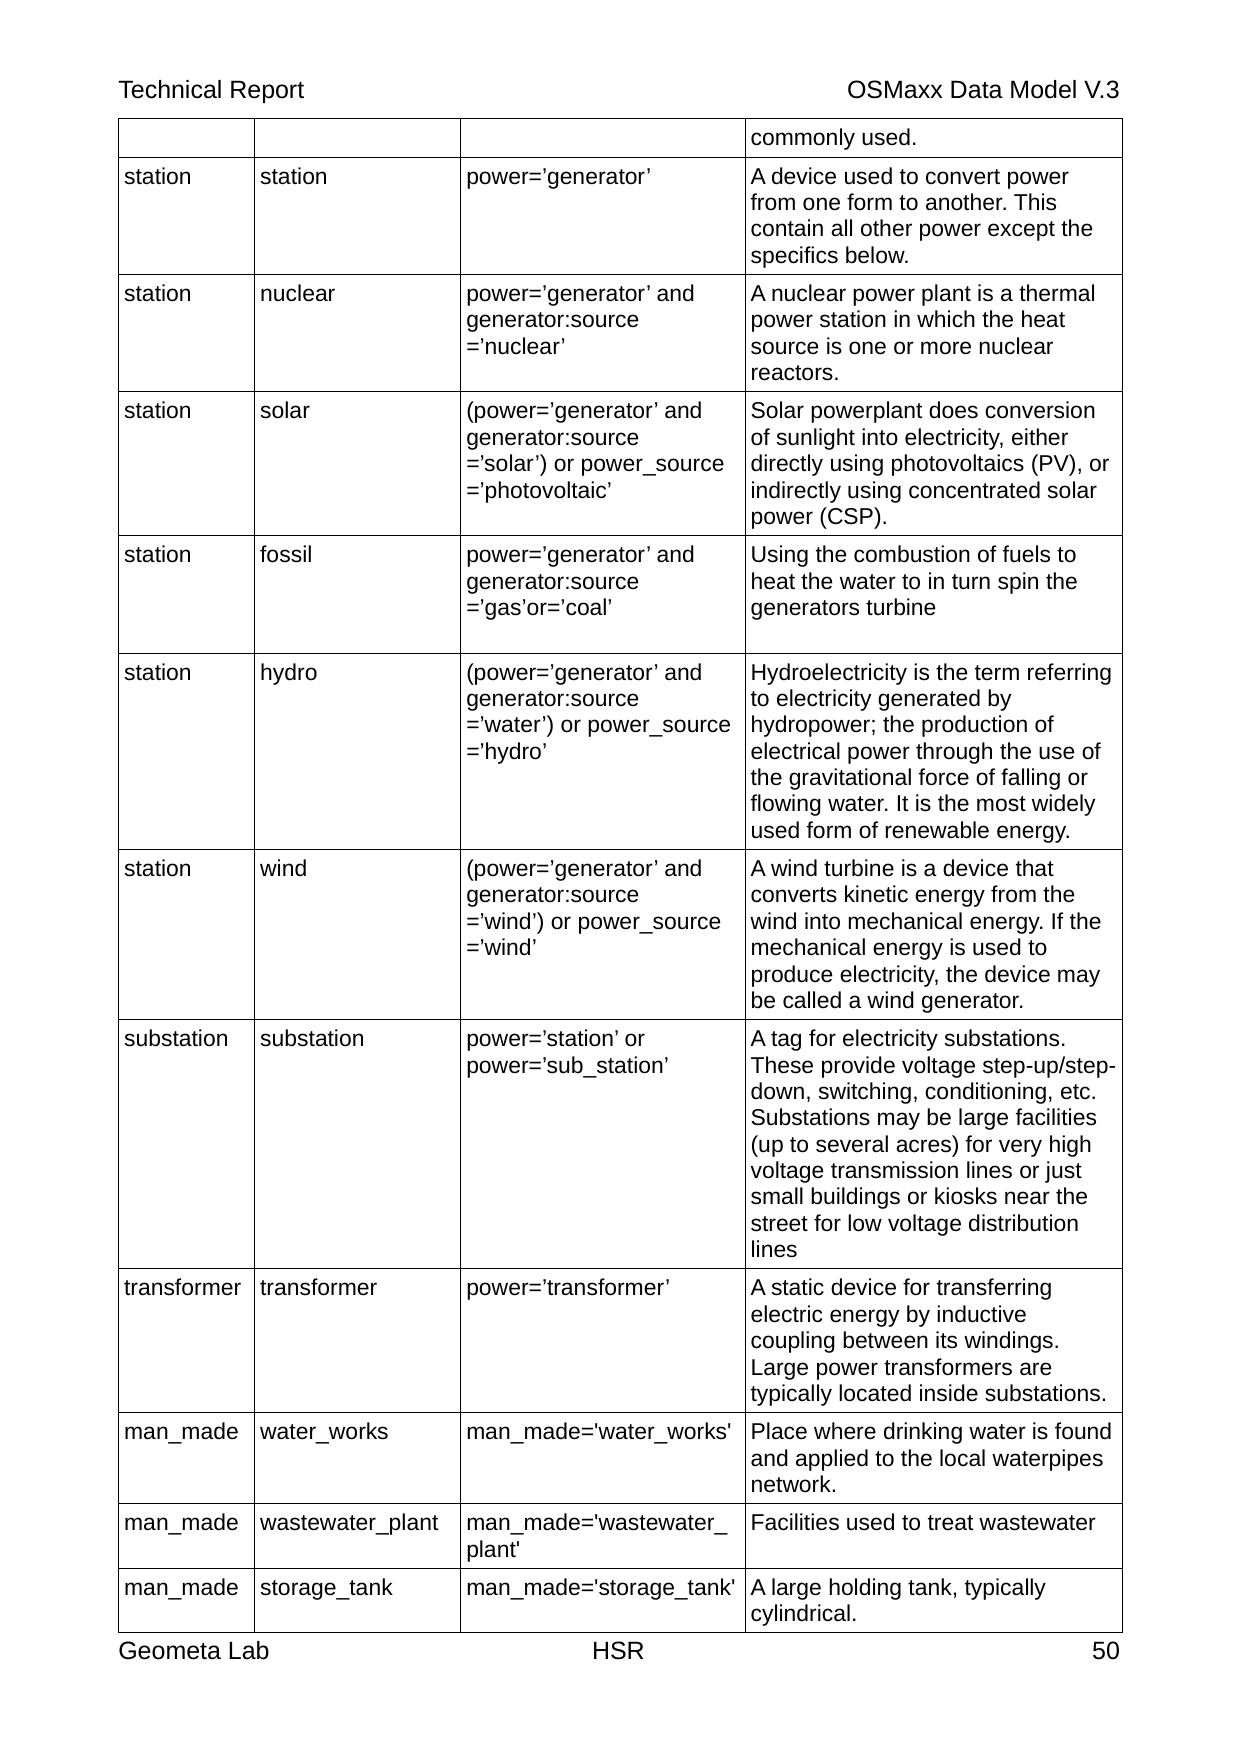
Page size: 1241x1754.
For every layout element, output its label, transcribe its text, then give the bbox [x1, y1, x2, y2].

table_cell station [119, 158, 254, 274]
table_cell Facilities used to treat wastewater [746, 1504, 1122, 1568]
table_cell A large holding tank, typically cylindrical. [746, 1569, 1122, 1632]
table_cell Solar powerplant does conversion of sunlight into electricity, either directly using photovoltaics (PV), or indirectly using concentrated solar power (CSP). [746, 392, 1122, 535]
table_cell man_made='storage_tank' [461, 1569, 745, 1632]
table_cell A nuclear power plant is a thermal power station in which the heat source is one or more nuclear reactors. [746, 275, 1122, 391]
table_cell power=’station’ or power=’sub_station’ [461, 1020, 745, 1268]
table_cell nuclear [255, 275, 460, 391]
table_cell wind [255, 850, 460, 1019]
table_cell station [119, 392, 254, 535]
table_cell transformer [119, 1269, 254, 1412]
table_cell station [119, 654, 254, 849]
table_cell power=’generator’ and generator:source =’nuclear’ [461, 275, 745, 391]
table_cell station [119, 536, 254, 652]
table_cell [461, 119, 745, 156]
table_cell power=’generator’ [461, 158, 745, 274]
table_cell man_made='water_works' [461, 1413, 745, 1503]
table_cell solar [255, 392, 460, 535]
table_cell station [119, 275, 254, 391]
table_cell (power=’generator’ and generator:source =’wind’) or power_source =’wind’ [461, 850, 745, 1019]
table_cell (power=’generator’ and generator:source =’solar’) or power_source =’photovoltaic’ [461, 392, 745, 535]
table_cell A static device for transferring electric energy by inductive coupling between its windings. Large power transformers are typically located inside substations. [746, 1269, 1122, 1412]
table_cell power=’transformer’ [461, 1269, 745, 1412]
table_cell [119, 119, 254, 156]
table_cell man_made [119, 1569, 254, 1632]
table_cell (power=’generator’ and generator:source =’water’) or power_source =’hydro’ [461, 654, 745, 849]
table_cell station [255, 158, 460, 274]
table_cell [255, 119, 460, 156]
table_cell A wind turbine is a device that converts kinetic energy from the wind into mechanical energy. If the mechanical energy is used to produce electricity, the device may be called a wind generator. [746, 850, 1122, 1019]
table_cell Place where drinking water is found and applied to the local waterpipes network. [746, 1413, 1122, 1503]
table_cell Hydroelectricity is the term referring to electricity generated by hydropower; the production of electrical power through the use of the gravitational force of falling or flowing water. It is the most widely used form of renewable energy. [746, 654, 1122, 849]
table_cell man_made [119, 1504, 254, 1568]
table_cell fossil [255, 536, 460, 652]
table_cell substation [119, 1020, 254, 1268]
table_cell Using the combustion of fuels to heat the water to in turn spin the generators turbine [746, 536, 1122, 652]
table_cell water_works [255, 1413, 460, 1503]
table_cell wastewater_plant [255, 1504, 460, 1568]
table_cell hydro [255, 654, 460, 849]
table_cell man_made='wastewater_plant' [461, 1504, 745, 1568]
table_cell transformer [255, 1269, 460, 1412]
table_cell A tag for electricity substations. These provide voltage step-up/step-down, switching, conditioning, etc. Substations may be large facilities (up to several acres) for very high voltage transmission lines or just small buildings or kiosks near the street for low voltage distribution lines [746, 1020, 1122, 1268]
table_cell substation [255, 1020, 460, 1268]
table_cell man_made [119, 1413, 254, 1503]
table_cell A device used to convert power from one form to another. This contain all other power except the specifics below. [746, 158, 1122, 274]
table_cell station [119, 850, 254, 1019]
table_cell storage_tank [255, 1569, 460, 1632]
table_cell power=’generator’ and generator:source =’gas’or=’coal’ [461, 536, 745, 652]
table_cell commonly used. [746, 119, 1122, 156]
